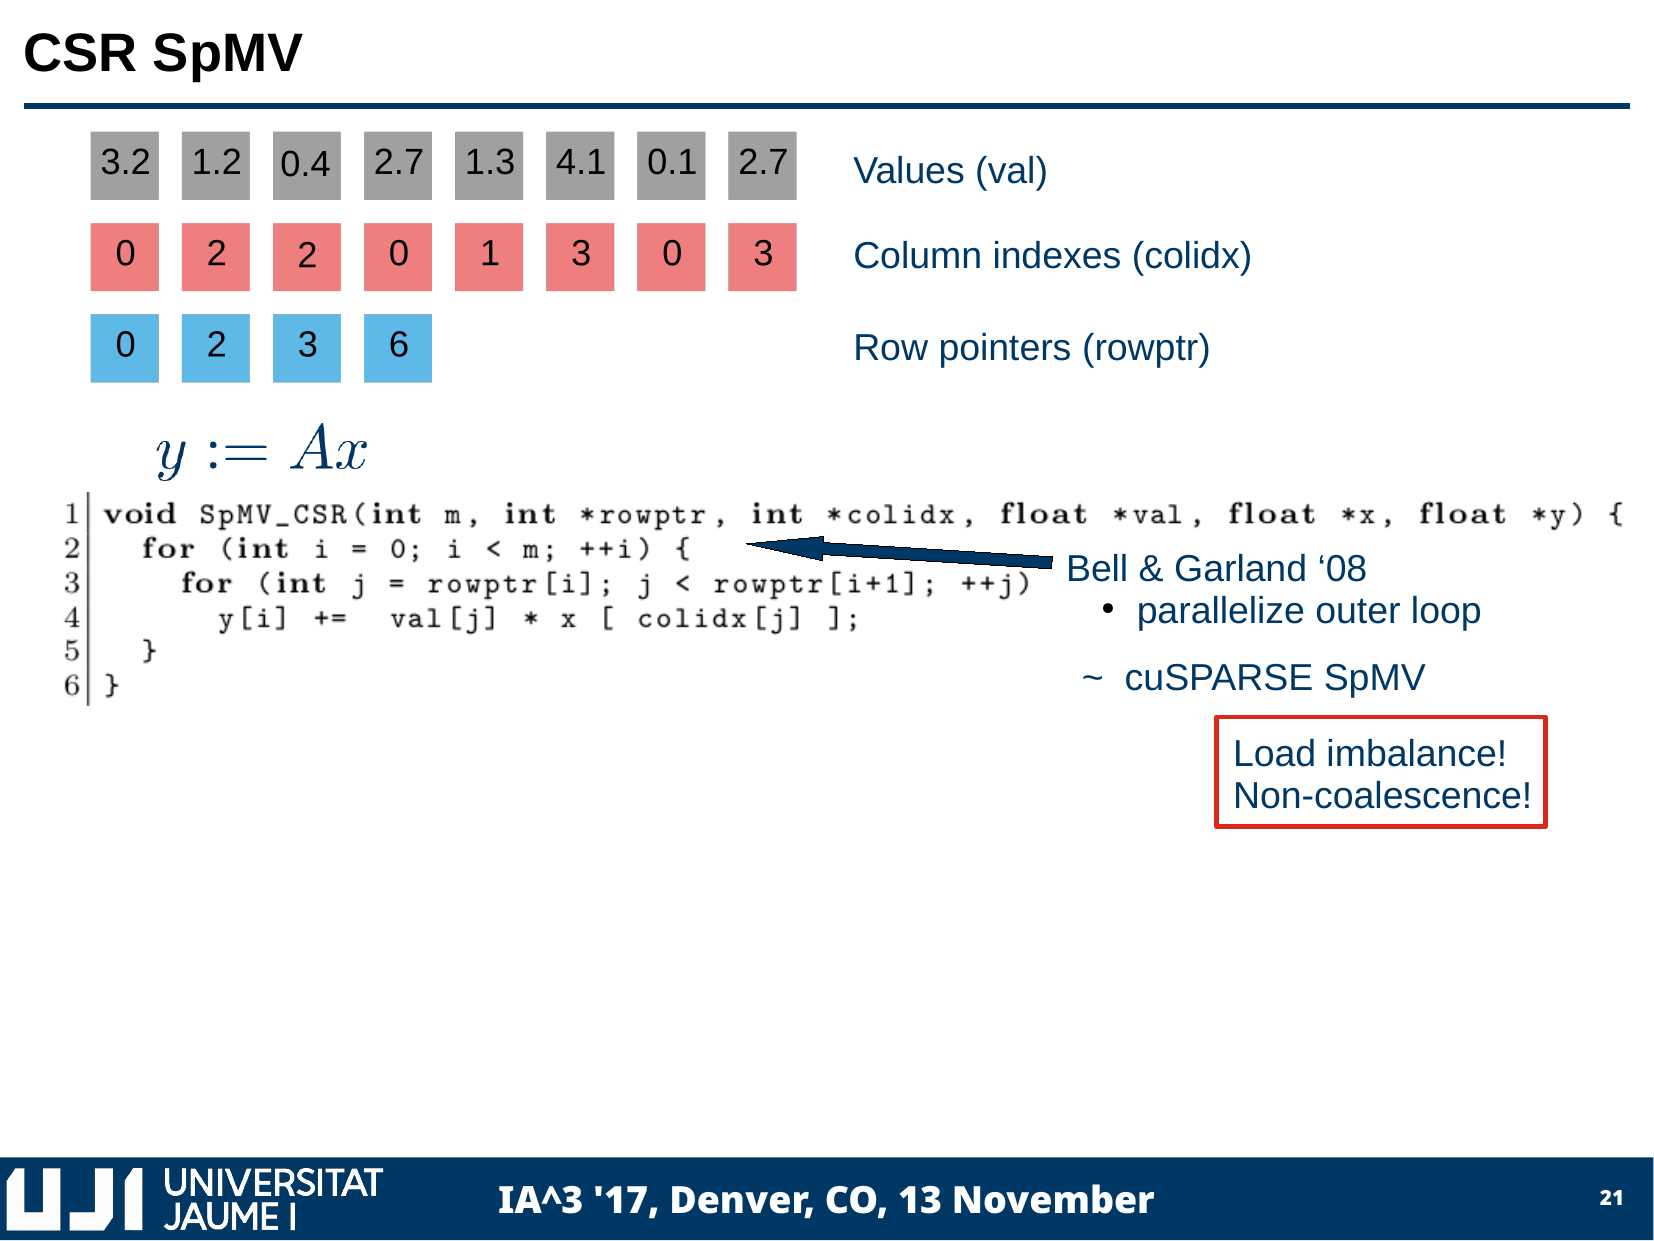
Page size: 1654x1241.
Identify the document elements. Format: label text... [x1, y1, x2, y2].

picture [56, 492, 1630, 706]
picture [83, 124, 804, 390]
text_box ~ cuSPARSE SpMV [1067, 648, 1441, 706]
text_box Values (val) [838, 141, 1063, 199]
text_box Column indexes (colidx) [838, 227, 1268, 284]
text_box Load imbalance! Non-coalescence! [1219, 725, 1543, 824]
text_box [746, 536, 1053, 569]
text_box Bell & Garland ‘08 parallelize outer loop [1051, 539, 1497, 639]
title CSR SpMV [23, 0, 1630, 107]
picture [156, 423, 367, 481]
text_box Row pointers (rowptr) [838, 318, 1226, 376]
picture [0, 1158, 390, 1241]
